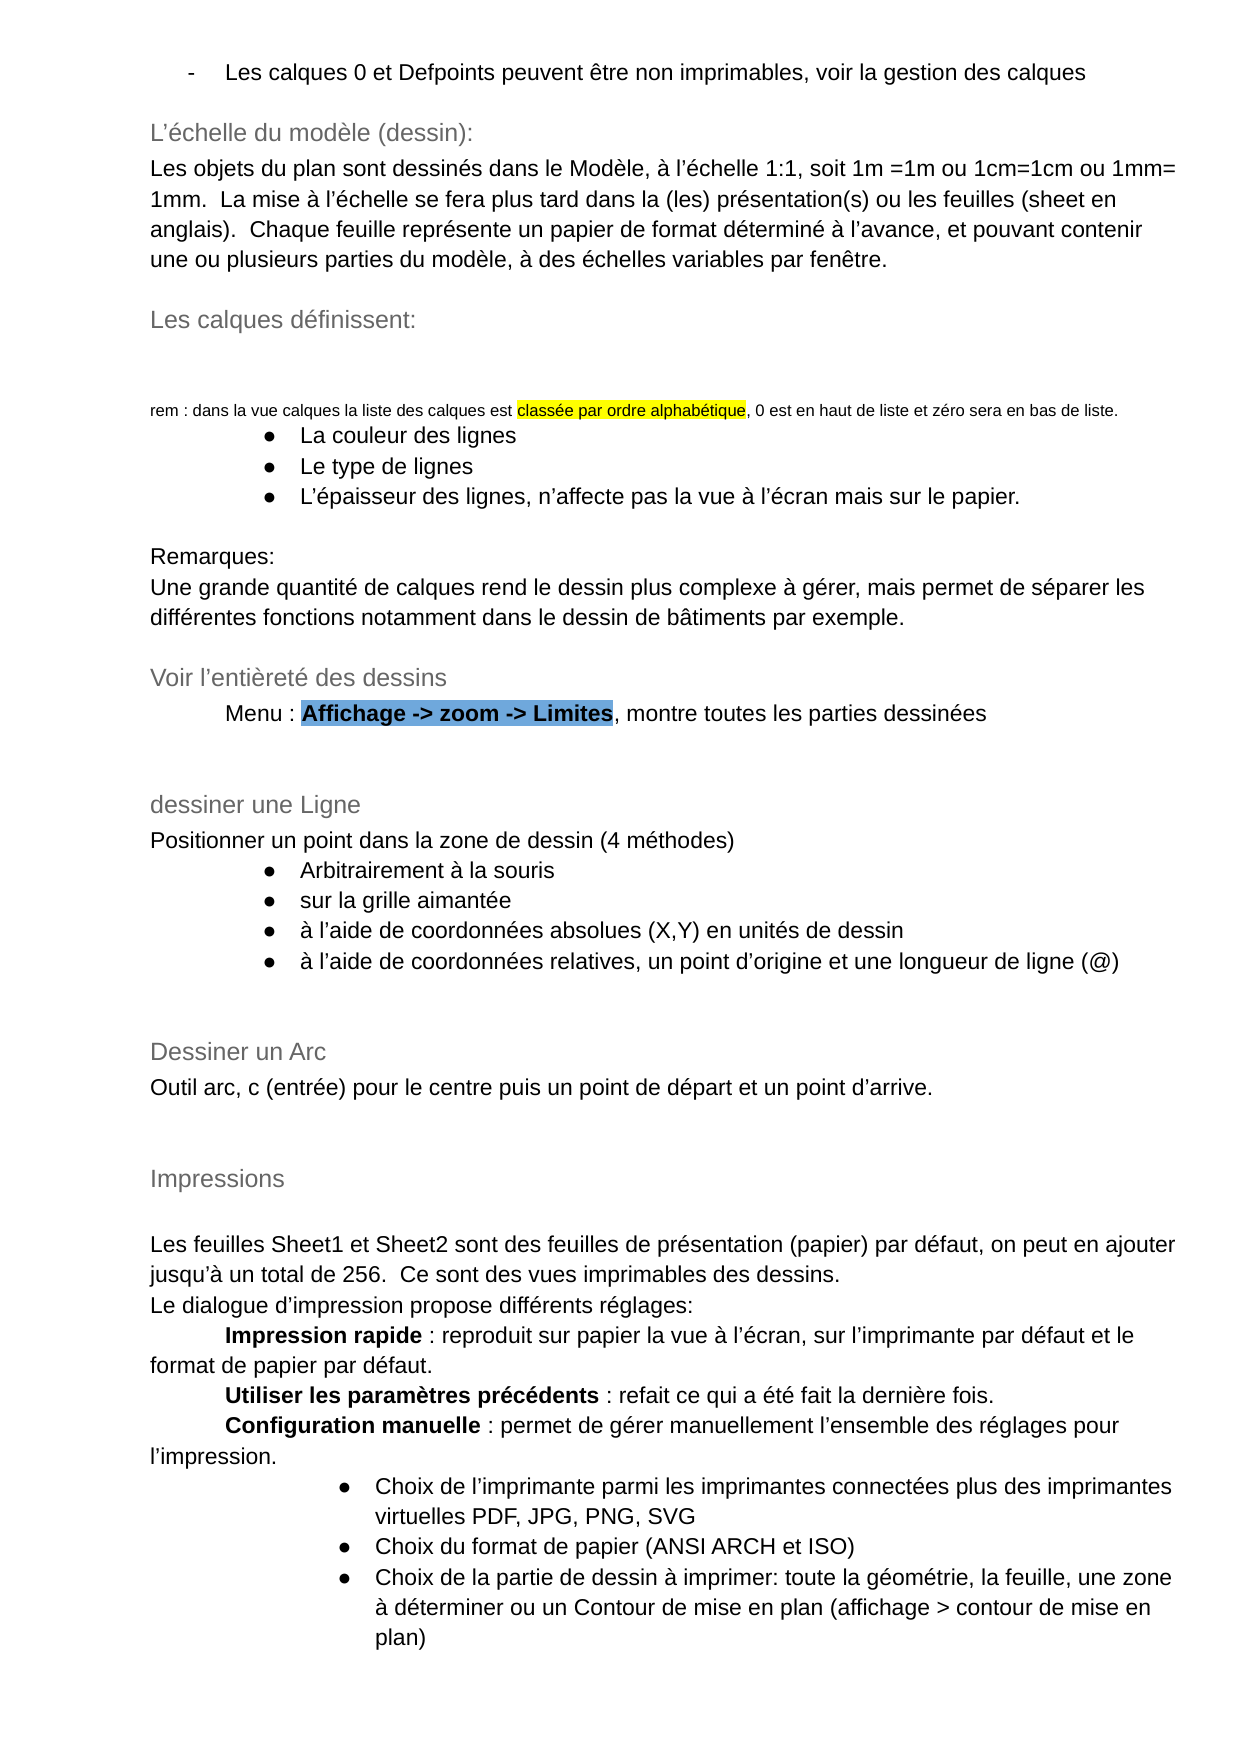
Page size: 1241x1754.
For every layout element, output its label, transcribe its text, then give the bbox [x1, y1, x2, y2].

text Positionner un point dans la zone de dessin (4 méthodes) [150, 827, 1181, 853]
subtitle Voir l’entièreté des dessins [150, 663, 1181, 692]
list Arbitrairement à la souris [262, 857, 1181, 883]
text rem : dans la vue calques la liste des calques est classée par ordre alphabétique, 0 est en haut de liste et zéro sera en bas de liste. [150, 400, 1181, 419]
list Choix du format de papier (ANSI ARCH et ISO) [337, 1533, 1181, 1559]
list L’épaisseur des lignes, n’affecte pas la vue à l’écran mais sur le papier. [262, 483, 1181, 509]
subtitle Les calques définissent: [150, 305, 1181, 334]
subtitle dessiner une Ligne [150, 790, 1181, 818]
list Choix de l’imprimante parmi les imprimantes connectées plus des imprimantes virtuelles PDF, JPG, PNG, SVG [337, 1473, 1181, 1529]
list à l’aide de coordonnées absolues (X,Y) en unités de dessin [262, 917, 1181, 944]
subtitle Dessiner un Arc [150, 1037, 1181, 1066]
text Configuration manuelle : permet de gérer manuellement l’ensemble des réglages pour l’impression. [150, 1412, 1181, 1469]
subtitle Impressions [150, 1164, 1181, 1193]
list sur la grille aimantée [262, 887, 1181, 913]
list Les calques 0 et Defpoints peuvent être non imprimables, voir la gestion des calques [187, 59, 1181, 85]
text Impression rapide : reproduit sur papier la vue à l’écran, sur l’imprimante par défaut et le format de papier par défaut. [150, 1322, 1181, 1378]
text Une grande quantité de calques rend le dessin plus complexe à gérer, mais permet de séparer les différentes fonctions notamment dans le dessin de bâtiments par exemple. [150, 573, 1181, 630]
text Remarques: [150, 543, 1181, 569]
text Les objets du plan sont dessinés dans le Modèle, à l’échelle 1:1, soit 1m =1m ou 1cm=1cm ou 1mm= 1mm. La mise à l’échelle se fera plus tard dans la (les) présentation(s) ou les feuilles (sheet en anglais). Chaque feuille représente un papier de format déterminé à l’avance, et pouvant contenir une ou plusieurs parties du modèle, à des échelles variables par fenêtre. [150, 155, 1181, 272]
list La couleur des lignes [262, 422, 1181, 449]
list Le type de lignes [262, 453, 1181, 479]
text Utiliser les paramètres précédents : refait ce qui a été fait la dernière fois. [150, 1382, 1181, 1408]
list à l’aide de coordonnées relatives, un point d’origine et une longueur de ligne (@) [262, 948, 1181, 974]
list Choix de la partie de dessin à imprimer: toute la géométrie, la feuille, une zone à déterminer ou un Contour de mise en plan (affichage > contour de mise en plan) [337, 1563, 1181, 1650]
subtitle L’échelle du modèle (dessin): [150, 118, 1181, 147]
text Le dialogue d’impression propose différents réglages: [150, 1292, 1181, 1318]
text Les feuilles Sheet1 et Sheet2 sont des feuilles de présentation (papier) par défaut, on peut en ajouter jusqu’à un total de 256. Ce sont des vues imprimables des dessins. [150, 1231, 1181, 1288]
text Outil arc, c (entrée) pour le centre puis un point de départ et un point d’arrive. [150, 1074, 1181, 1101]
text Menu : Affichage -> zoom -> Limites, montre toutes les parties dessinées [150, 700, 1181, 726]
